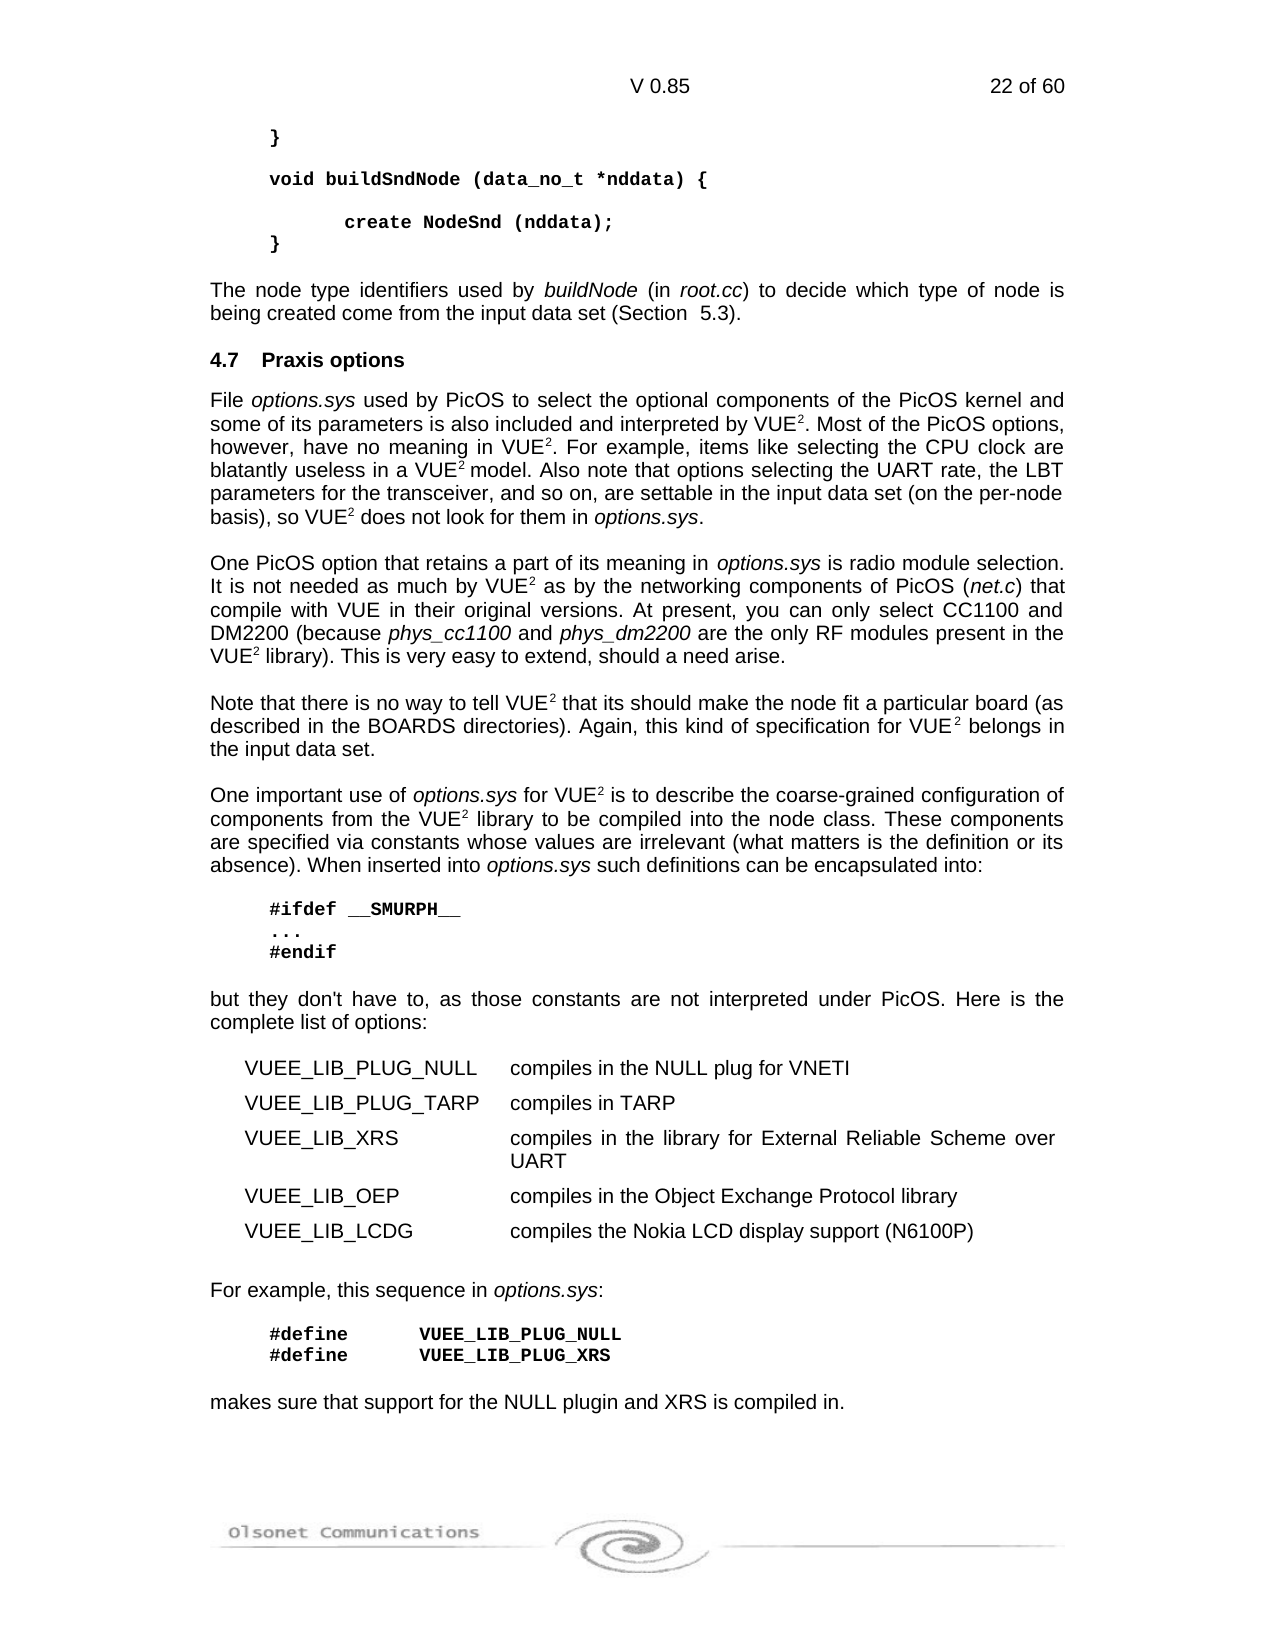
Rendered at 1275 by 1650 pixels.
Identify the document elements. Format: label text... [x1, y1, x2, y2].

subtitle Praxis options [210, 348, 1065, 371]
text } [269, 128, 1065, 149]
text The node type identifiers used by buildNode (in root.cc) to decide which type of node is being created come from the input data set (Section 5.3). [210, 278, 1065, 325]
text } [269, 234, 1065, 255]
text Note that there is no way to tell VUE2 that its should make the node fit a particular board (as described in the BOARDS directories). Again, this kind of specification for VUE2 belongs in the input data set. [210, 691, 1065, 761]
text For example, this sequence in options.sys: [210, 1278, 1065, 1301]
text void buildSndNode (data_no_t *nddata) { [269, 170, 1065, 191]
text VUEE_LIB_PLUG_TARP compiles in TARP [210, 1092, 1065, 1115]
text #ifdef __SMURPH__ [269, 900, 1065, 921]
text VUEE_LIB_XRS compiles in the library for External Reliable Scheme over UART [210, 1127, 1065, 1173]
text One PicOS option that retains a part of its meaning in options.sys is radio module selection. It is not needed as much by VUE2 as by the networking components of PicOS (net.c) that compile with VUE in their original versions. At present, you can only select CC1100 and DM2200 (because phys_cc1100 and phys_dm2200 are the only RF modules present in the VUE2 library). This is very easy to extend, should a need arise. [210, 552, 1065, 668]
text makes sure that support for the NULL plugin and XRS is compiled in. [210, 1390, 1065, 1414]
text ... [269, 921, 1065, 943]
text VUEE_LIB_LCDG compiles the Nokia LCD display support (N6100P) [210, 1220, 1065, 1243]
text create NodeSnd (nddata); [269, 213, 1065, 234]
text VUEE_LIB_OEP compiles in the Object Exchange Protocol library [210, 1185, 1065, 1208]
text #define VUEE_LIB_PLUG_XRS [269, 1346, 1065, 1367]
text One important use of options.sys for VUE2 is to describe the coarse-grained configuration of components from the VUE2 library to be compiled into the node class. These components are specified via constants whose values are irrelevant (what matters is the definition or its absence). When inserted into options.sys such definitions can be encapsulated into: [210, 784, 1065, 877]
text VUEE_LIB_PLUG_NULL compiles in the NULL plug for VNETI [210, 1057, 1065, 1080]
text File options.sys used by PicOS to select the optional components of the PicOS kernel and some of its parameters is also included and interpreted by VUE2. Most of the PicOS options, however, have no meaning in VUE2. For example, items like selecting the CPU clock are blatantly useless in a VUE2 model. Also note that options selecting the UART rate, the LBT parameters for the transceiver, and so on, are settable in the input data set (on the per-node basis), so VUE2 does not look for them in options.sys. [210, 389, 1065, 528]
text #define VUEE_LIB_PLUG_NULL [269, 1325, 1065, 1346]
text #endif [269, 943, 1065, 964]
picture [210, 1504, 1065, 1596]
text but they don't have to, as those constants are not interpreted under PicOS. Here is the complete list of options: [210, 987, 1065, 1033]
